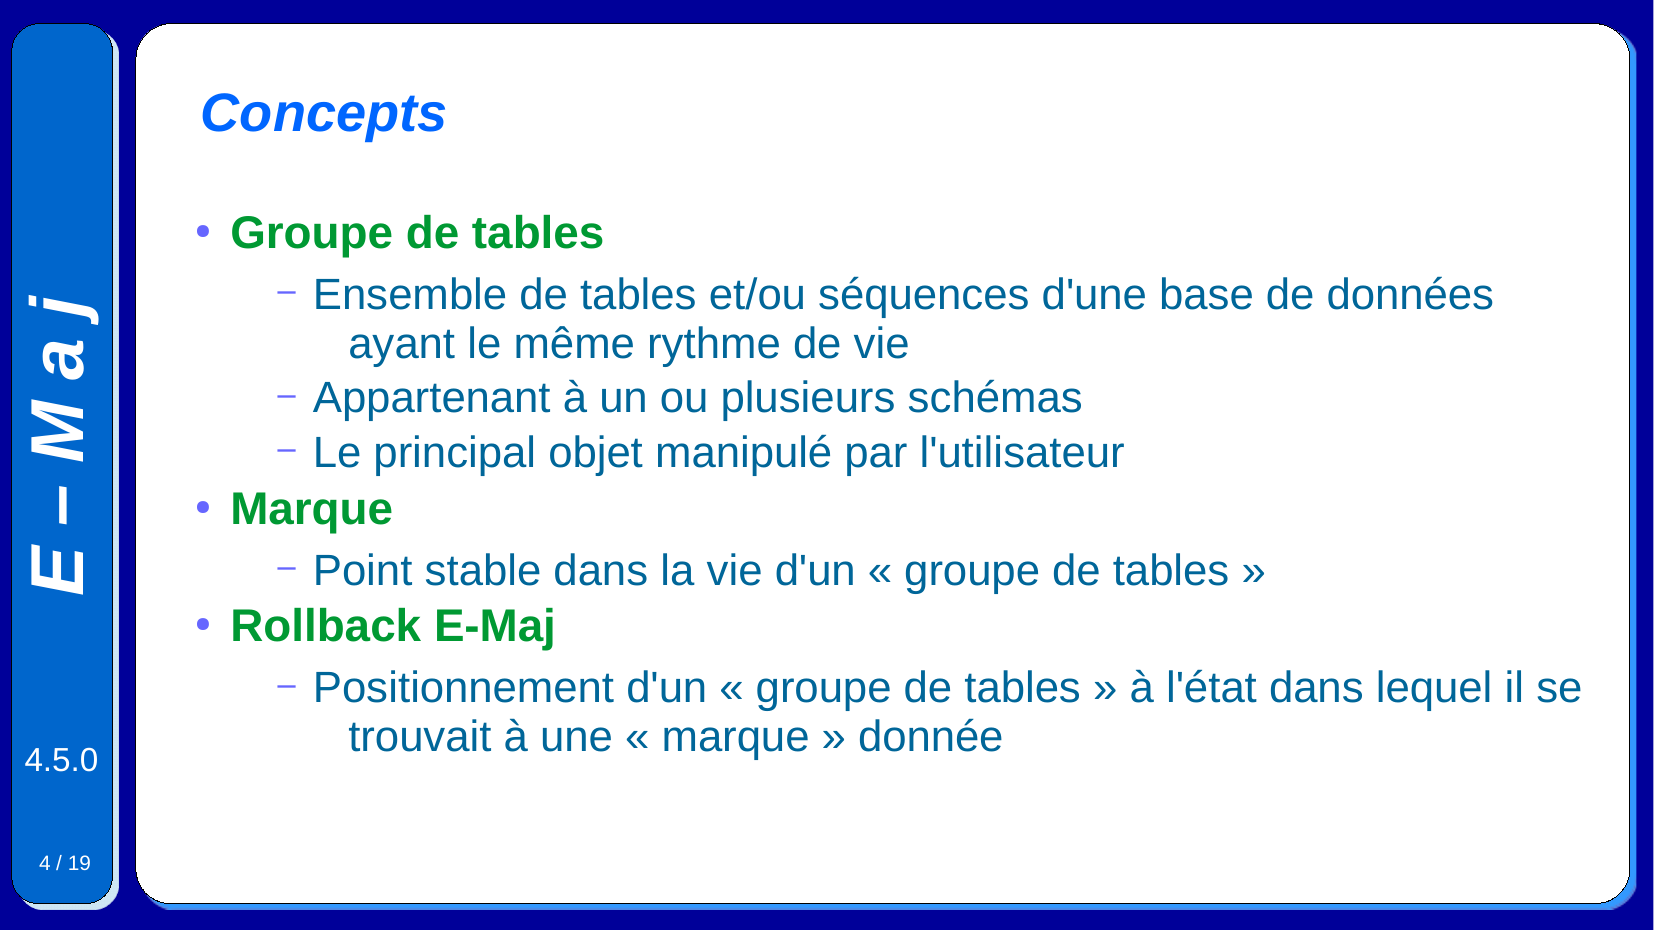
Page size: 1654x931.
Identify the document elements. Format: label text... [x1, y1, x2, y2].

list Groupe de tables Ensemble de tables et/ou séquences d'une base de données ayant le même rythme de vie Appartenant à un ou plusieurs schémas Le principal objet manipulé par l'utilisateur Marque Point stable dans la vie d'un « groupe de tables » Rollback E-Maj Positionnement d'un « groupe de tables » à l'état dans lequel il se trouvait à une « marque » donnée [177, 206, 1587, 875]
title Concepts [200, 34, 1575, 191]
